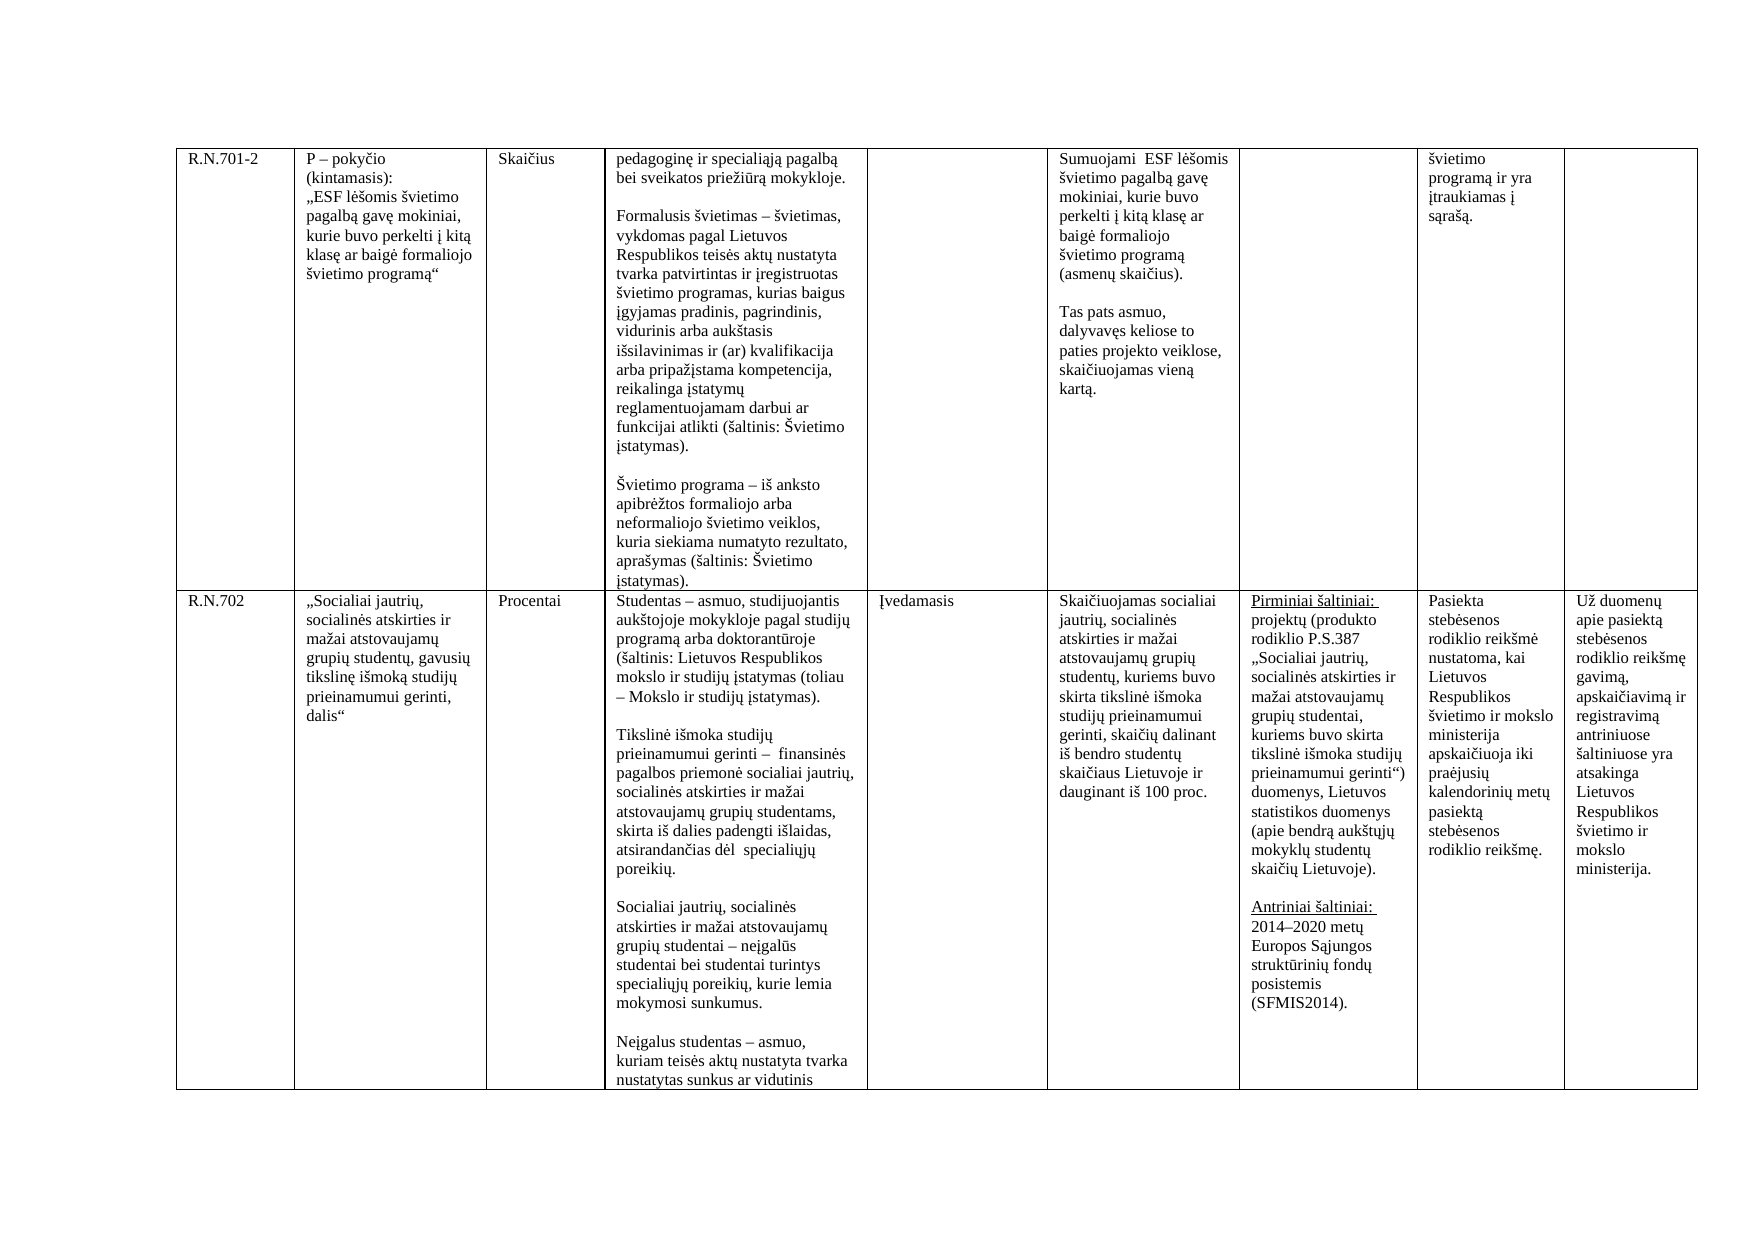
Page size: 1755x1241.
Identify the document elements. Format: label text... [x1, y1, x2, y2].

table_cell [868, 149, 1047, 589]
table_cell [1240, 149, 1417, 589]
table_cell pedagoginę ir specialiąją pagalbą bei sveikatos priežiūrą mokykloje. Formalusis švietimas – švietimas, vykdomas pagal Lietuvos Respublikos teisės aktų nustatyta tvarka patvirtintas ir įregistruotas švietimo programas, kurias baigus įgyjamas pradinis, pagrindinis, vidurinis arba aukštasis išsilavinimas ir (ar) kvalifikacija arba pripažįstama kompetencija, reikalinga įstatymų reglamentuojamam darbui ar funkcijai atlikti (šaltinis: Švietimo įstatymas). Švietimo programa – iš anksto apibrėžtos formaliojo arba neformaliojo švietimo veiklos, kuria siekiama numatyto rezultato, aprašymas (šaltinis: Švietimo įstatymas). [606, 149, 867, 589]
table_cell Sumuojami ESF lėšomis švietimo pagalbą gavę mokiniai, kurie buvo perkelti į kitą klasę ar baigė formaliojo švietimo programą (asmenų skaičius). Tas pats asmuo, dalyvavęs keliose to paties projekto veiklose, skaičiuojamas vieną kartą. [1048, 149, 1239, 589]
table_cell P – pokyčio (kintamasis): „ESF lėšomis švietimo pagalbą gavę mokiniai, kurie buvo perkelti į kitą klasę ar baigė formaliojo švietimo programą“ [295, 149, 486, 589]
table_cell „Socialiai jautrių, socialinės atskirties ir mažai atstovaujamų grupių studentų, gavusių tikslinę išmoką studijų prieinamumui gerinti, dalis“ [295, 591, 486, 1089]
table_cell Pirminiai šaltiniai: projektų (produkto rodiklio P.S.387 „Socialiai jautrių, socialinės atskirties ir mažai atstovaujamų grupių studentai, kuriems buvo skirta tikslinė išmoka studijų prieinamumui gerinti“) duomenys, Lietuvos statistikos duomenys (apie bendrą aukštųjų mokyklų studentų skaičių Lietuvoje). Antriniai šaltiniai: 2014–2020 metų Europos Sąjungos struktūrinių fondų posistemis (SFMIS2014). [1240, 591, 1417, 1089]
table_cell Skaičius [487, 149, 604, 589]
table_cell švietimo programą ir yra įtraukiamas į sąrašą. [1418, 149, 1564, 589]
table_cell Už duomenų apie pasiektą stebėsenos rodiklio reikšmę gavimą, apskaičiavimą ir registravimą antriniuose šaltiniuose yra atsakinga Lietuvos Respublikos švietimo ir mokslo ministerija. [1565, 591, 1697, 1089]
table_cell Įvedamasis [868, 591, 1047, 1089]
table_cell Procentai [487, 591, 604, 1089]
table_cell Skaičiuojamas socialiai jautrių, socialinės atskirties ir mažai atstovaujamų grupių studentų, kuriems buvo skirta tikslinė išmoka studijų prieinamumui gerinti, skaičių dalinant iš bendro studentų skaičiaus Lietuvoje ir dauginant iš 100 proc. [1048, 591, 1239, 1089]
table_cell Pasiekta stebėsenos rodiklio reikšmė nustatoma, kai Lietuvos Respublikos švietimo ir mokslo ministerija apskaičiuoja iki praėjusių kalendorinių metų pasiektą stebėsenos rodiklio reikšmę. [1418, 591, 1564, 1089]
table_cell Studentas – asmuo, studijuojantis aukštojoje mokykloje pagal studijų programą arba doktorantūroje (šaltinis: Lietuvos Respublikos mokslo ir studijų įstatymas (toliau – Mokslo ir studijų įstatymas). Tikslinė išmoka studijų prieinamumui gerinti – finansinės pagalbos priemonė socialiai jautrių, socialinės atskirties ir mažai atstovaujamų grupių studentams, skirta iš dalies padengti išlaidas, atsirandančias dėl specialiųjų poreikių. Socialiai jautrių, socialinės atskirties ir mažai atstovaujamų grupių studentai – neįgalūs studentai bei studentai turintys specialiųjų poreikių, kurie lemia mokymosi sunkumus. Neįgalus studentas – asmuo, kuriam teisės aktų nustatyta tvarka nustatytas sunkus ar vidutinis [606, 591, 867, 1089]
table_cell [1565, 149, 1697, 589]
table_cell R.N.702 [177, 591, 294, 1089]
table_cell R.N.701-2 [177, 149, 294, 589]
